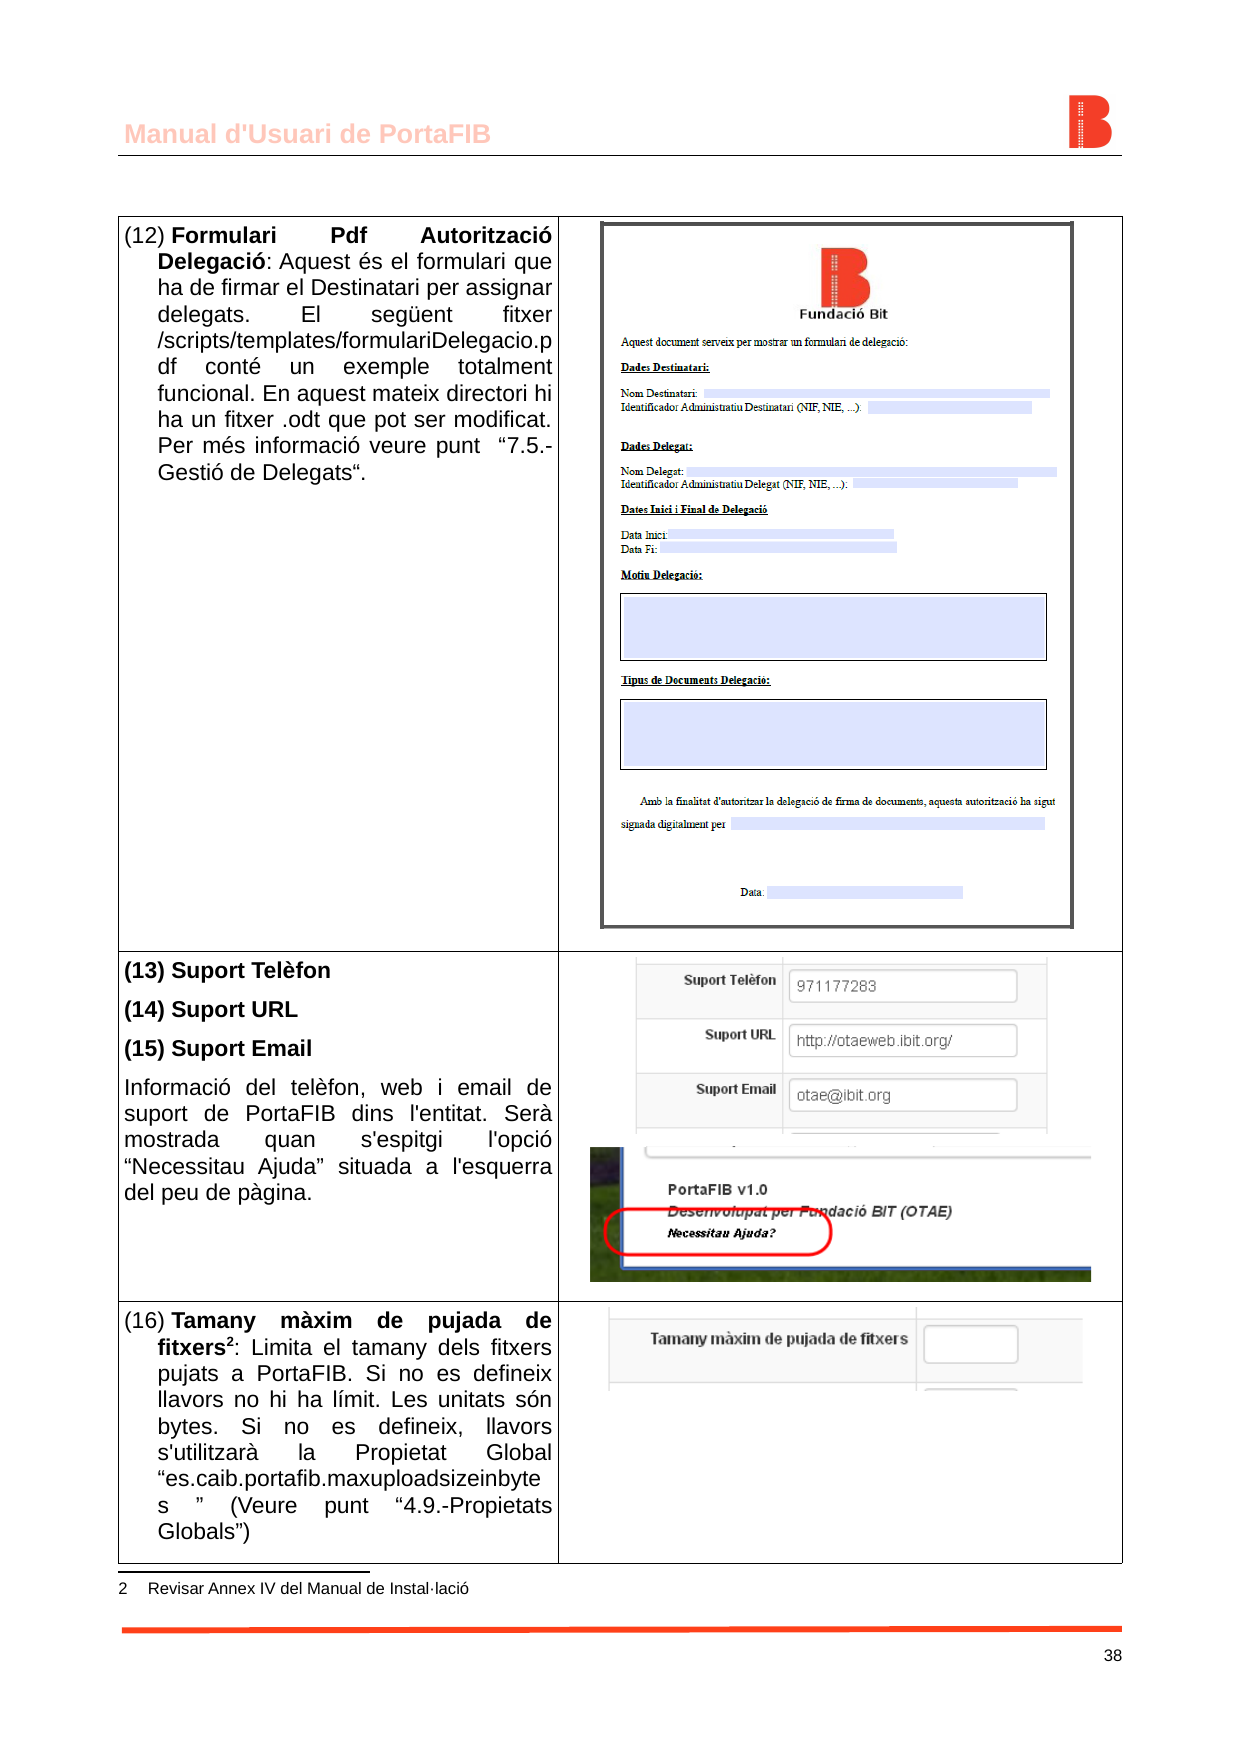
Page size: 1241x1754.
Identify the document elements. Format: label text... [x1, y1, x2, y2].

picture [1063, 94, 1117, 150]
table_header Tamany màxim de pujada de fitxers: Limita el tamany dels fitxers pujats a PortaFIB. Si no es defineix llavors no hi ha límit. Les unitats són bytes. Si no es defineix, llavors s'utilitzarà la Propietat Global “es.caib.portafib.maxuploadsizeinbytes ” (Veure punt “4.9.-Propietats Globals”) [119, 1302, 558, 1563]
picture [600, 221, 1074, 929]
table_cell [559, 952, 1122, 1301]
picture [589, 1146, 1092, 1282]
table_cell Formulari Pdf Autorització Delegació: Aquest és el formulari que ha de firmar el Destinatari per assignar delegats. El següent fitxer /scripts/templates/formulariDelegacio.pdf conté un exemple totalment funcional. En aquest mateix directori hi ha un fitxer .odt que pot ser modificat. Per més informació veure punt “7.5.-Gestió de Delegats“. [119, 217, 558, 951]
table_cell Suport Telèfon Suport URL Suport Email Informació del telèfon, web i email de suport de PortaFIB dins l'entitat. Serà mostrada quan s'espitgi l'opció “Necessitau Ajuda” situada a l'esquerra del peu de pàgina. [119, 952, 558, 1301]
picture [628, 957, 1052, 1134]
table_cell [559, 217, 1122, 951]
picture [597, 1307, 1083, 1391]
table_header [559, 1302, 1122, 1563]
